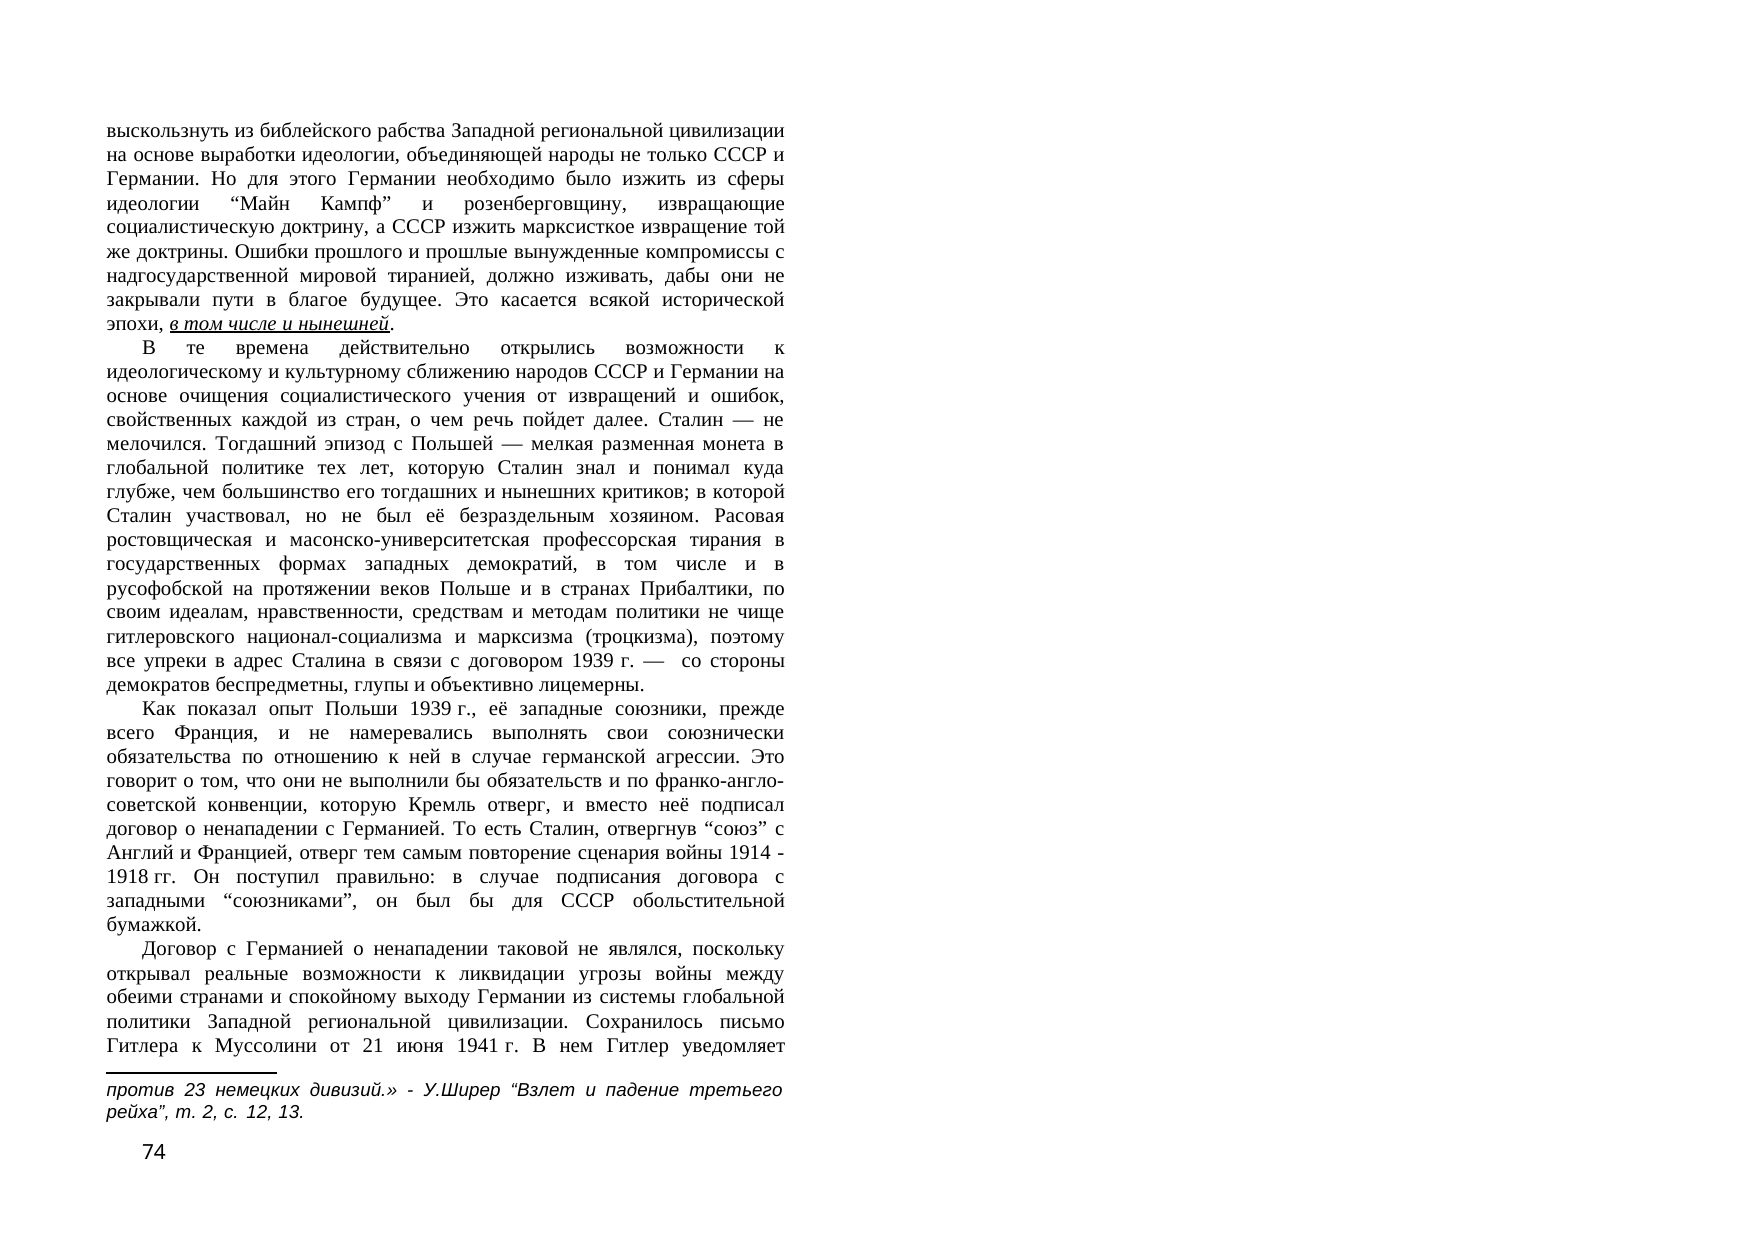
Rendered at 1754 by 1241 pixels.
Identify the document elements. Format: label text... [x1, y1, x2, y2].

text В те времена действительно открылись возможности к идеологическому и культурному сближению народов СССР и Германии на основе очищения социалистического учения от извращений и ошибок, свойственных каждой из стран, о чем речь пойдет далее. Сталин — не мелочился. Тогдашний эпизод с Польшей — мелкая разменная монета в глобальной политике тех лет, которую Сталин знал и понимал куда глубже, чем большинство его тогдашних и нынешних критиков; в которой Сталин участвовал, но не был её безраздельным хозяином. Расовая ростовщическая и масонско-университетская профессорская тирания в государственных формах западных демократий, в том числе и в русофобской на протяжении веков Польше и в странах Прибалтики, по своим идеалам, нравственности, средствам и методам политики не чище гитлеровского национал-социализма и марксизма (троцкизма), поэтому все упреки в адрес Сталина в связи с договором 1939 г. — со стороны демократов беспредметны, глупы и объективно лицемерны. [106, 335, 785, 696]
text Договор с Германией о ненападении таковой не являлся, поскольку открывал реальные возможности к ликвидации угрозы войны между обеими странами и спокойному выходу Германии из системы глобальной политики Западной региональной цивилизации. Сохранилось письмо Гитлера к Муссолини от 21 июня 1941 г. В нем Гитлер уведомляет [106, 936, 785, 1057]
text Как показал опыт Польши 1939 г., её западные союзники, прежде всего Франция, и не намеревались выполнять свои союзнически обязательства по отношению к ней в случае германской агрессии. Это говорит о том, что они не выполнили бы обязательств и по франко-англо-советской конвенции, которую Кремль отверг, и вместо неё подписал договор о ненападении с Германией. То есть Сталин, отвергнув “союз” с Англий и Францией, отверг тем самым повторение сценария войны 1914 - 1918 гг. Он поступил правильно: в случае подписания договора с западными “союзниками”, он был бы для СССР обольстительной бумажкой. [106, 696, 785, 936]
text выскользнуть из библейского рабства Западной региональной цивилизации на основе выработки идеологии, объединяющей народы не только СССР и Германии. Но для этого Германии необходимо было изжить из сферы идеологии “Майн Кампф” и розенберговщину, извращающие социалистическую доктрину, а СССР изжить марксисткое извращение той же доктрины. Ошибки прошлого и прошлые вынужденные компромиссы с надгосударственной мировой тиранией, должно изживать, дабы они не закрывали пути в благое будущее. Это касается всякой исторической эпохи, в том числе и нынешней. [106, 118, 785, 335]
text против 23 немецких дивизий.» - У.Ширер “Взлет и падение третьего рейха”, т. 2, с. 12, 13. [106, 1079, 785, 1122]
